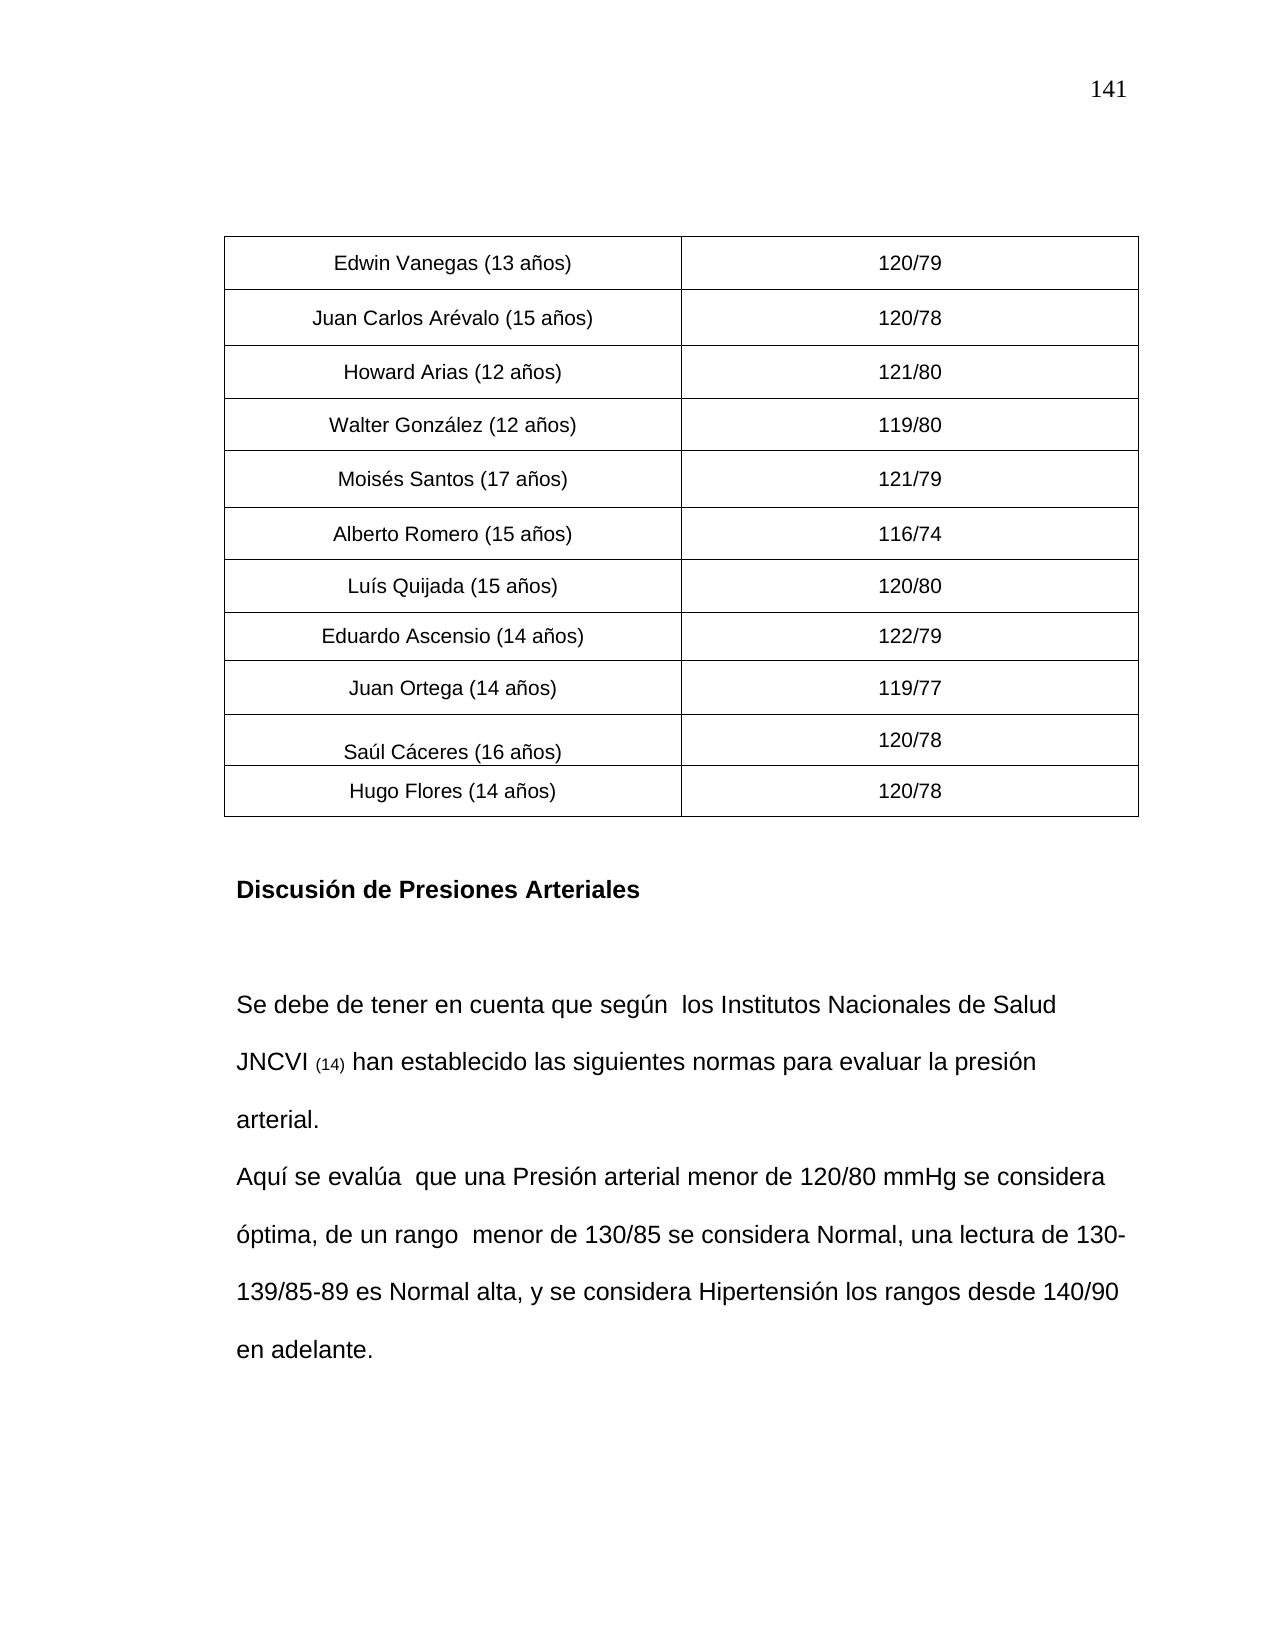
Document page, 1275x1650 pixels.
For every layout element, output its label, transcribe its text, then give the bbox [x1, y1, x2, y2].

table_cell Walter González (12 años) [225, 399, 681, 450]
table_cell 120/80 [682, 560, 1138, 612]
table_cell 121/79 [682, 451, 1138, 507]
table_cell Eduardo Ascensio (14 años) [225, 613, 681, 660]
table_cell Saúl Cáceres (16 años) [225, 715, 681, 765]
table_cell 120/78 [682, 715, 1138, 765]
table_cell 116/74 [682, 508, 1138, 559]
table_cell Howard Arias (12 años) [225, 346, 681, 398]
table_cell 120/79 [682, 237, 1138, 289]
table_cell 120/78 [682, 766, 1138, 816]
table_cell 121/80 [682, 346, 1138, 398]
table_cell Juan Carlos Arévalo (15 años) [225, 290, 681, 345]
table_cell 119/77 [682, 661, 1138, 714]
table_cell Luís Quijada (15 años) [225, 560, 681, 612]
table_cell Hugo Flores (14 años) [225, 766, 681, 816]
table_cell Edwin Vanegas (13 años) [225, 237, 681, 289]
table_cell Juan Ortega (14 años) [225, 661, 681, 714]
table_cell 122/79 [682, 613, 1138, 660]
table_cell 120/78 [682, 290, 1138, 345]
table_cell Moisés Santos (17 años) [225, 451, 681, 507]
text Se debe de tener en cuenta que según los Institutos Nacionales de Salud JNCVI (14) han establecido las siguientes normas para evaluar la presión arterial. [236, 989, 1127, 1133]
text Discusión de Presiones Arteriales [236, 874, 1127, 903]
table_cell 119/80 [682, 399, 1138, 450]
table_cell Alberto Romero (15 años) [225, 508, 681, 559]
text Aquí se evalúa que una Presión arterial menor de 120/80 mmHg se considera óptima, de un rango menor de 130/85 se considera Normal, una lectura de 130-139/85-89 es Normal alta, y se considera Hipertensión los rangos desde 140/90 en adelante. [236, 1162, 1127, 1363]
